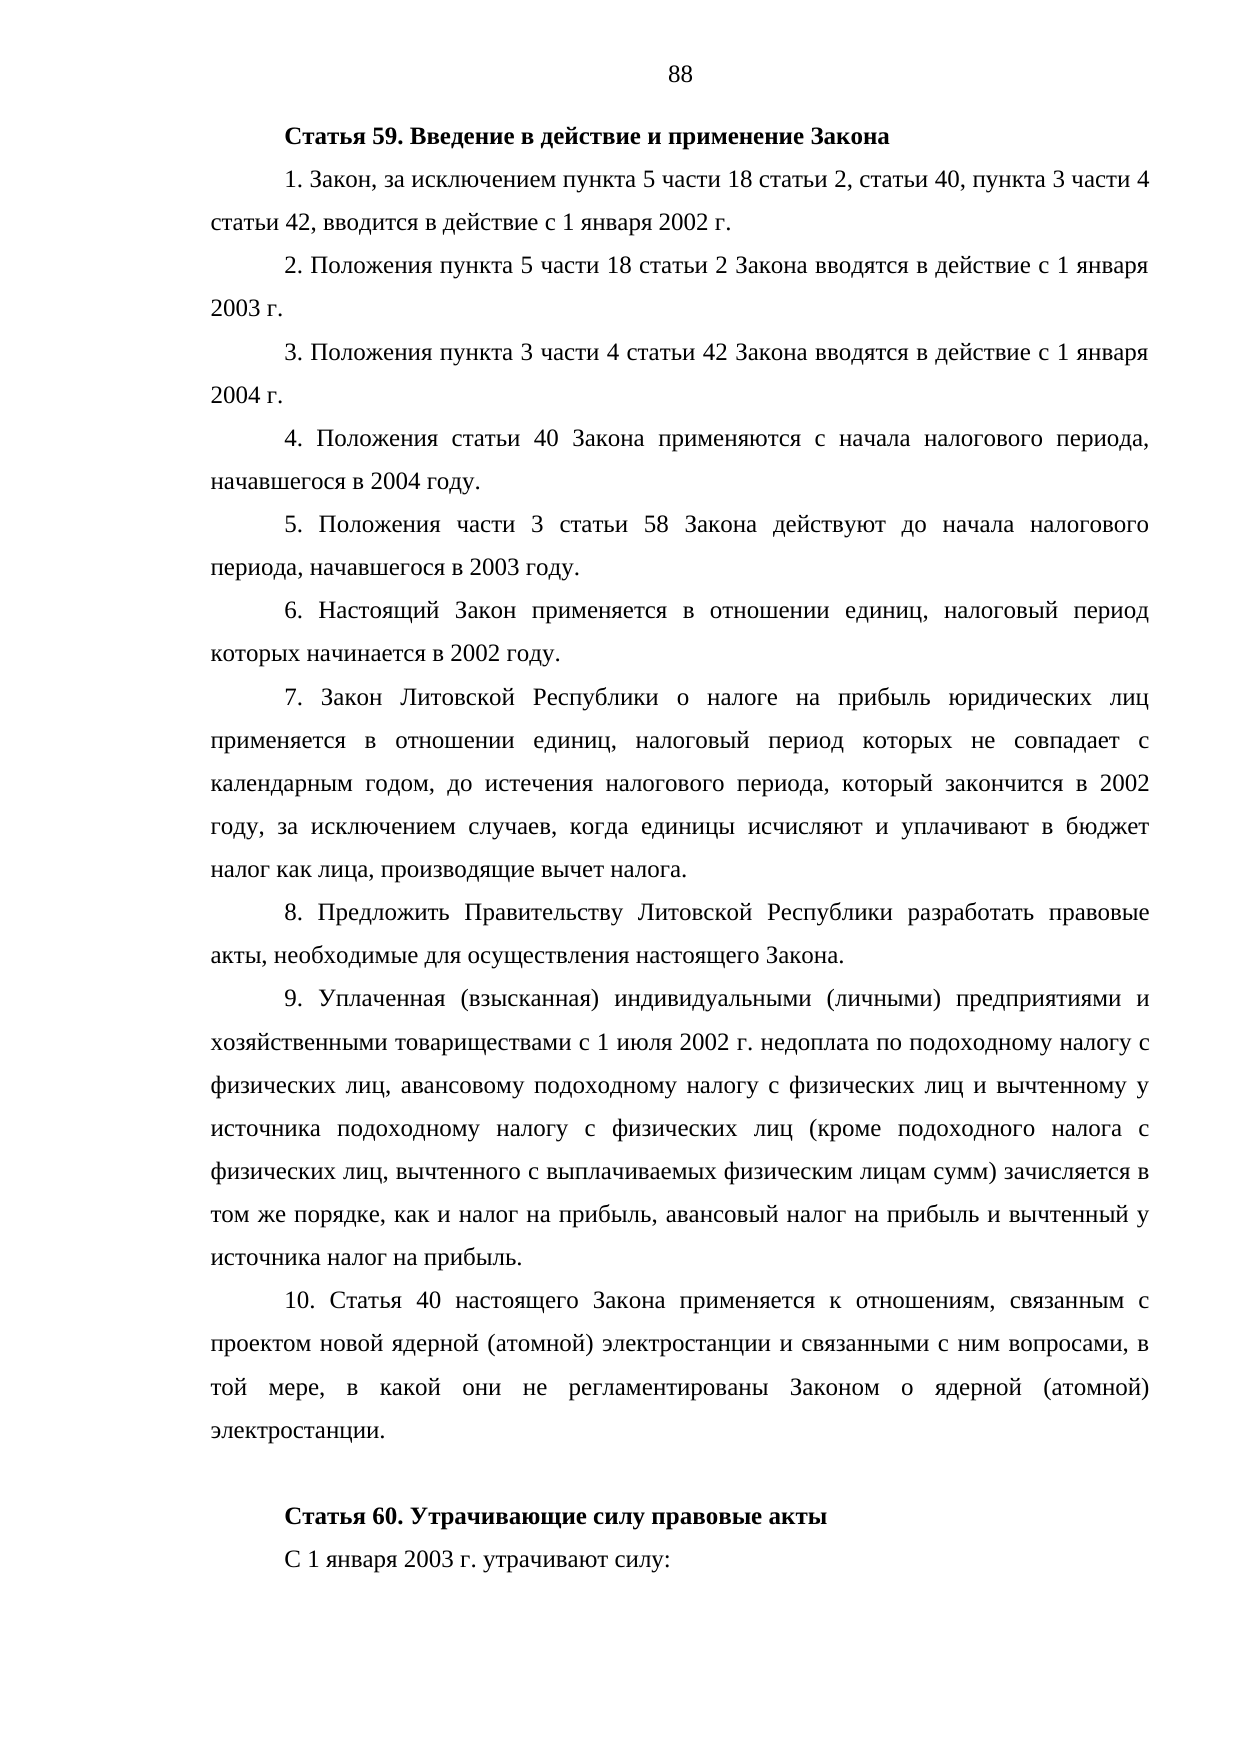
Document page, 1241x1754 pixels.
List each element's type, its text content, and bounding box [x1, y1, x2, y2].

text 6. Настоящий Закон применяется в отношении единиц, налоговый период которых начинается в 2002 году. [210, 595, 1150, 667]
text 9. Уплаченная (взысканная) индивидуальными (личными) предприятиями и хозяйственными товариществами с 1 июля 2002 г. недоплата по подоходному налогу с физических лиц, авансовому подоходному налогу с физических лиц и вычтенному у источника подоходному налогу с физических лиц (кроме подоходного налога с физических лиц, вычтенного с выплачиваемых физическим лицам сумм) зачисляется в том же порядке, как и налог на прибыль, авансовый налог на прибыль и вычтенный у источника налог на прибыль. [210, 983, 1150, 1271]
text 10. Статья 40 настоящего Закона применяется к отношениям, связанным с проектом новой ядерной (атомной) электростанции и связанными с ним вопросами, в той мере, в какой они не регламентированы Законом о ядерной (атомной) электростанции. [210, 1285, 1150, 1443]
text 4. Положения статьи 40 Закона применяются с начала налогового периода, начавшегося в 2004 году. [210, 423, 1150, 495]
text 8. Предложить Правительству Литовской Республики разработать правовые акты, необходимые для осуществления настоящего Закона. [210, 897, 1150, 969]
text Статья 60. Утрачивающие силу правовые акты [210, 1501, 1150, 1530]
text 2. Положения пункта 5 части 18 статьи 2 Закона вводятся в действие с 1 января 2003 г. [210, 250, 1150, 322]
text 7. Закон Литовской Республики о налоге на прибыль юридических лиц применяется в отношении единиц, налоговый период которых не совпадает с календарным годом, до истечения налогового периода, который закончится в 2002 году, за исключением случаев, когда единицы исчисляют и уплачивают в бюджет налог как лица, производящие вычет налога. [210, 682, 1150, 883]
text 3. Положения пункта 3 части 4 статьи 42 Закона вводятся в действие с 1 января 2004 г. [210, 337, 1150, 408]
text 1. Закон, за исключением пункта 5 части 18 статьи 2, статьи 40, пункта 3 части 4 статьи 42, вводится в действие с 1 января 2002 г. [210, 164, 1150, 236]
text Статья 59. Введение в действие и применение Закона [210, 121, 1150, 150]
text С 1 января 2003 г. утрачивают силу: [210, 1544, 1150, 1573]
text 5. Положения части 3 статьи 58 Закона действуют до начала налогового периода, начавшегося в 2003 году. [210, 509, 1150, 581]
